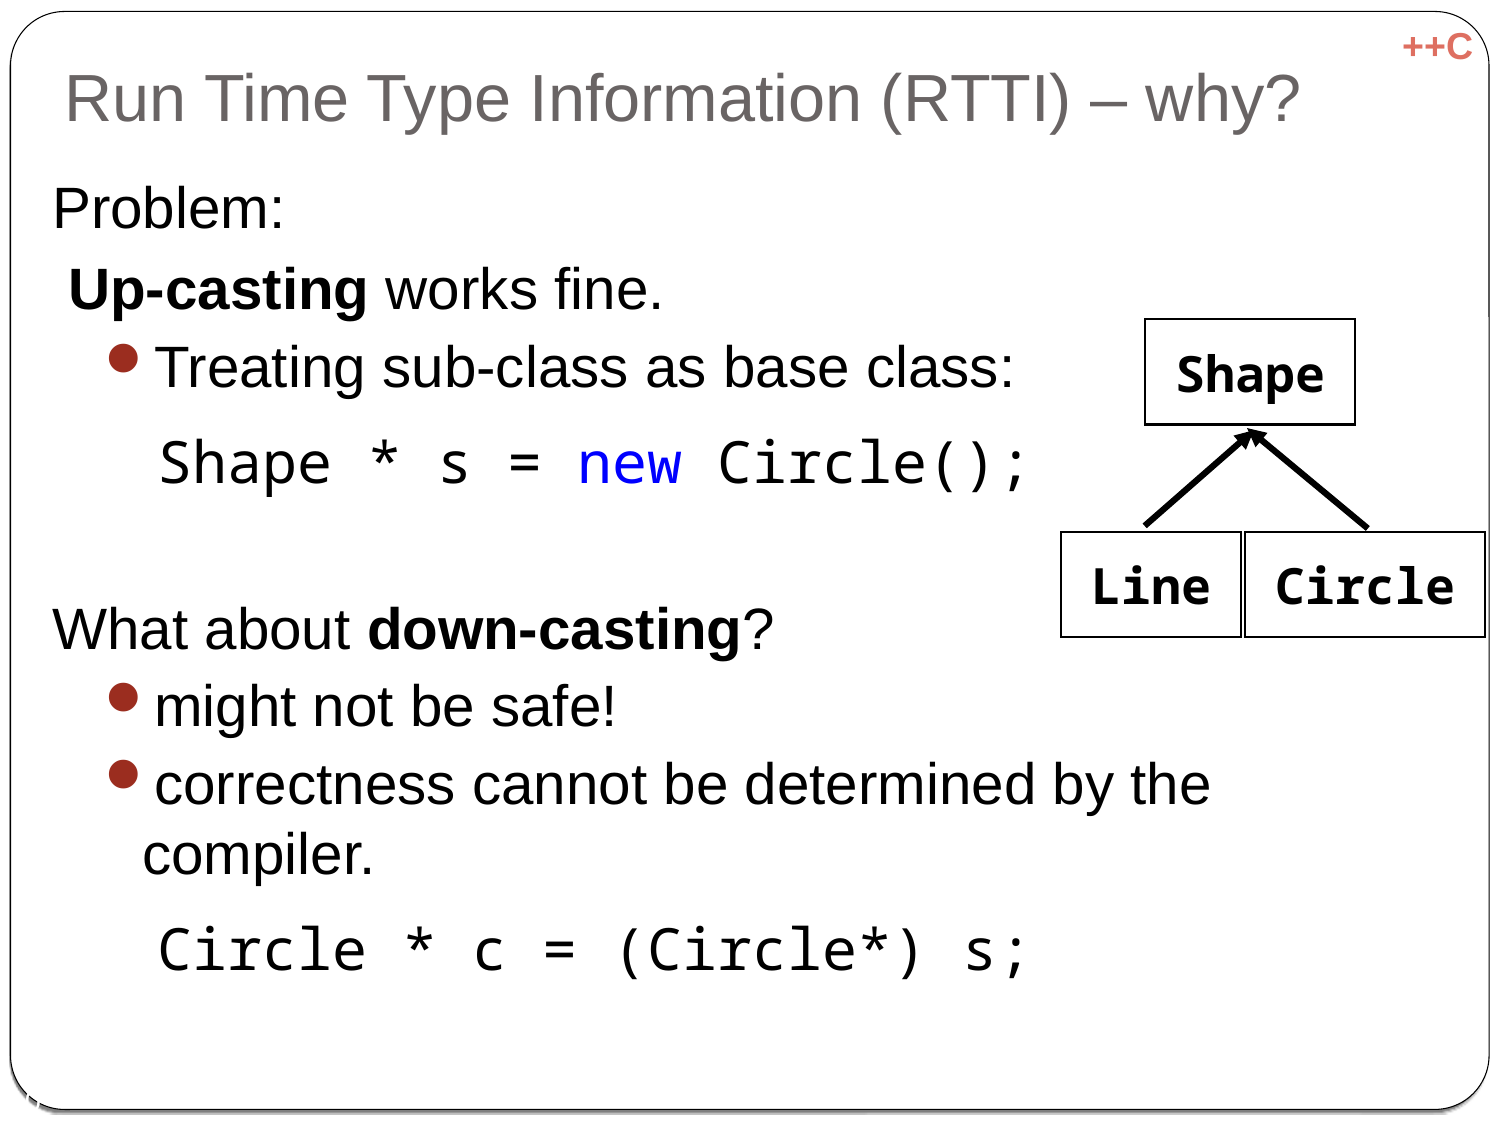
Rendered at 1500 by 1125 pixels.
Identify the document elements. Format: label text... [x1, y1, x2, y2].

text_box Circle [1245, 531, 1486, 638]
text_box Line [1061, 531, 1242, 638]
text_box Shape [1144, 319, 1355, 425]
slide_number [0, 1074, 50, 1125]
list Problem: Up-casting works fine. Treating sub-class as base class: Shape * s = new Circle(); What about down-casting? might not be safe! correctness cannot be determined by the compiler. Circle * c = (Circle*) s; [37, 162, 1463, 1088]
title Run Time Type Information (RTTI) – why? [50, 45, 1450, 150]
